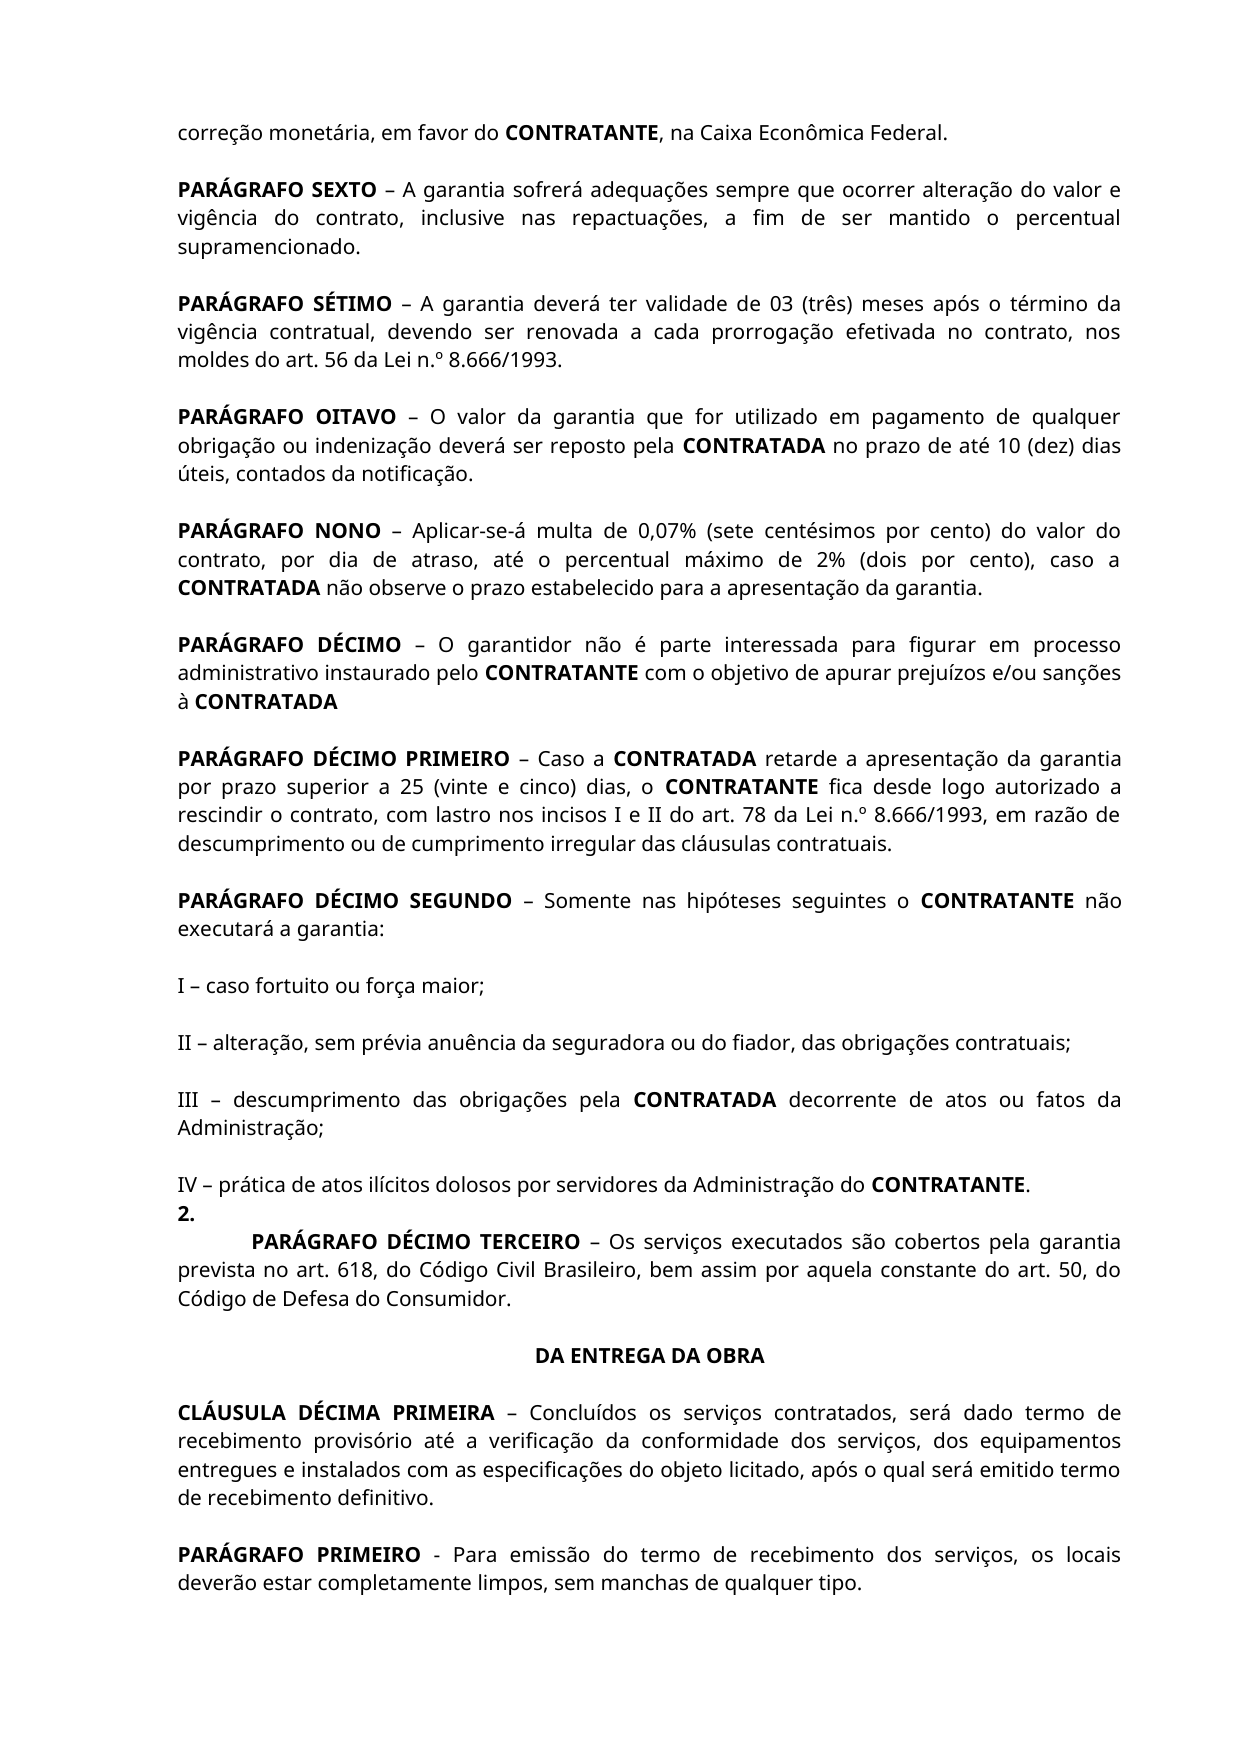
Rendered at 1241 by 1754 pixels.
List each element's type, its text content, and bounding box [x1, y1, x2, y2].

text PARÁGRAFO DÉCIMO – O garantidor não é parte interessada para figurar em processo administrativo instaurado pelo CONTRATANTE com o objetivo de apurar prejuízos e/ou sanções à CONTRATADA [177, 630, 1122, 715]
text III – descumprimento das obrigações pela CONTRATADA decorrente de atos ou fatos da Administração; [177, 1085, 1122, 1142]
text PARÁGRAFO DÉCIMO SEGUNDO – Somente nas hipóteses seguintes o CONTRATANTE não executará a garantia: [177, 886, 1122, 943]
text IV – prática de atos ilícitos dolosos por servidores da Administração do CONTRATANTE. [177, 1170, 1122, 1199]
text PARÁGRAFO DÉCIMO TERCEIRO – Os serviços executados são cobertos pela garantia prevista no art. 618, do Código Civil Brasileiro, bem assim por aquela constante do art. 50, do Código de Defesa do Consumidor. [177, 1227, 1122, 1312]
text PARÁGRAFO PRIMEIRO - Para emissão do termo de recebimento dos serviços, os locais deverão estar completamente limpos, sem manchas de qualquer tipo. [177, 1540, 1122, 1597]
text II – alteração, sem prévia anuência da seguradora ou do fiador, das obrigações contratuais; [177, 1028, 1122, 1057]
text correção monetária, em favor do CONTRATANTE, na Caixa Econômica Federal. [177, 118, 1122, 147]
text PARÁGRAFO SEXTO – A garantia sofrerá adequações sempre que ocorrer alteração do valor e vigência do contrato, inclusive nas repactuações, a fim de ser mantido o percentual supramencionado. [177, 175, 1122, 260]
text DA ENTREGA DA OBRA [177, 1341, 1122, 1369]
text PARÁGRAFO OITAVO – O valor da garantia que for utilizado em pagamento de qualquer obrigação ou indenização deverá ser reposto pela CONTRATADA no prazo de até 10 (dez) dias úteis, contados da notificação. [177, 402, 1122, 488]
text PARÁGRAFO DÉCIMO PRIMEIRO – Caso a CONTRATADA retarde a apresentação da garantia por prazo superior a 25 (vinte e cinco) dias, o CONTRATANTE fica desde logo autorizado a rescindir o contrato, com lastro nos incisos I e II do art. 78 da Lei n.º 8.666/1993, em razão de descumprimento ou de cumprimento irregular das cláusulas contratuais. [177, 744, 1122, 857]
text I – caso fortuito ou força maior; [177, 971, 1122, 1000]
text CLÁUSULA DÉCIMA PRIMEIRA – Concluídos os serviços contratados, será dado termo de recebimento provisório até a verificação da conformidade dos serviços, dos equipamentos entregues e instalados com as especificações do objeto licitado, após o qual será emitido termo de recebimento definitivo. [177, 1398, 1122, 1512]
text PARÁGRAFO NONO – Aplicar-se-á multa de 0,07% (sete centésimos por cento) do valor do contrato, por dia de atraso, até o percentual máximo de 2% (dois por cento), caso a CONTRATADA não observe o prazo estabelecido para a apresentação da garantia. [177, 516, 1122, 602]
text PARÁGRAFO SÉTIMO – A garantia deverá ter validade de 03 (três) meses após o término da vigência contratual, devendo ser renovada a cada prorrogação efetivada no contrato, nos moldes do art. 56 da Lei n.º 8.666/1993. [177, 289, 1122, 374]
